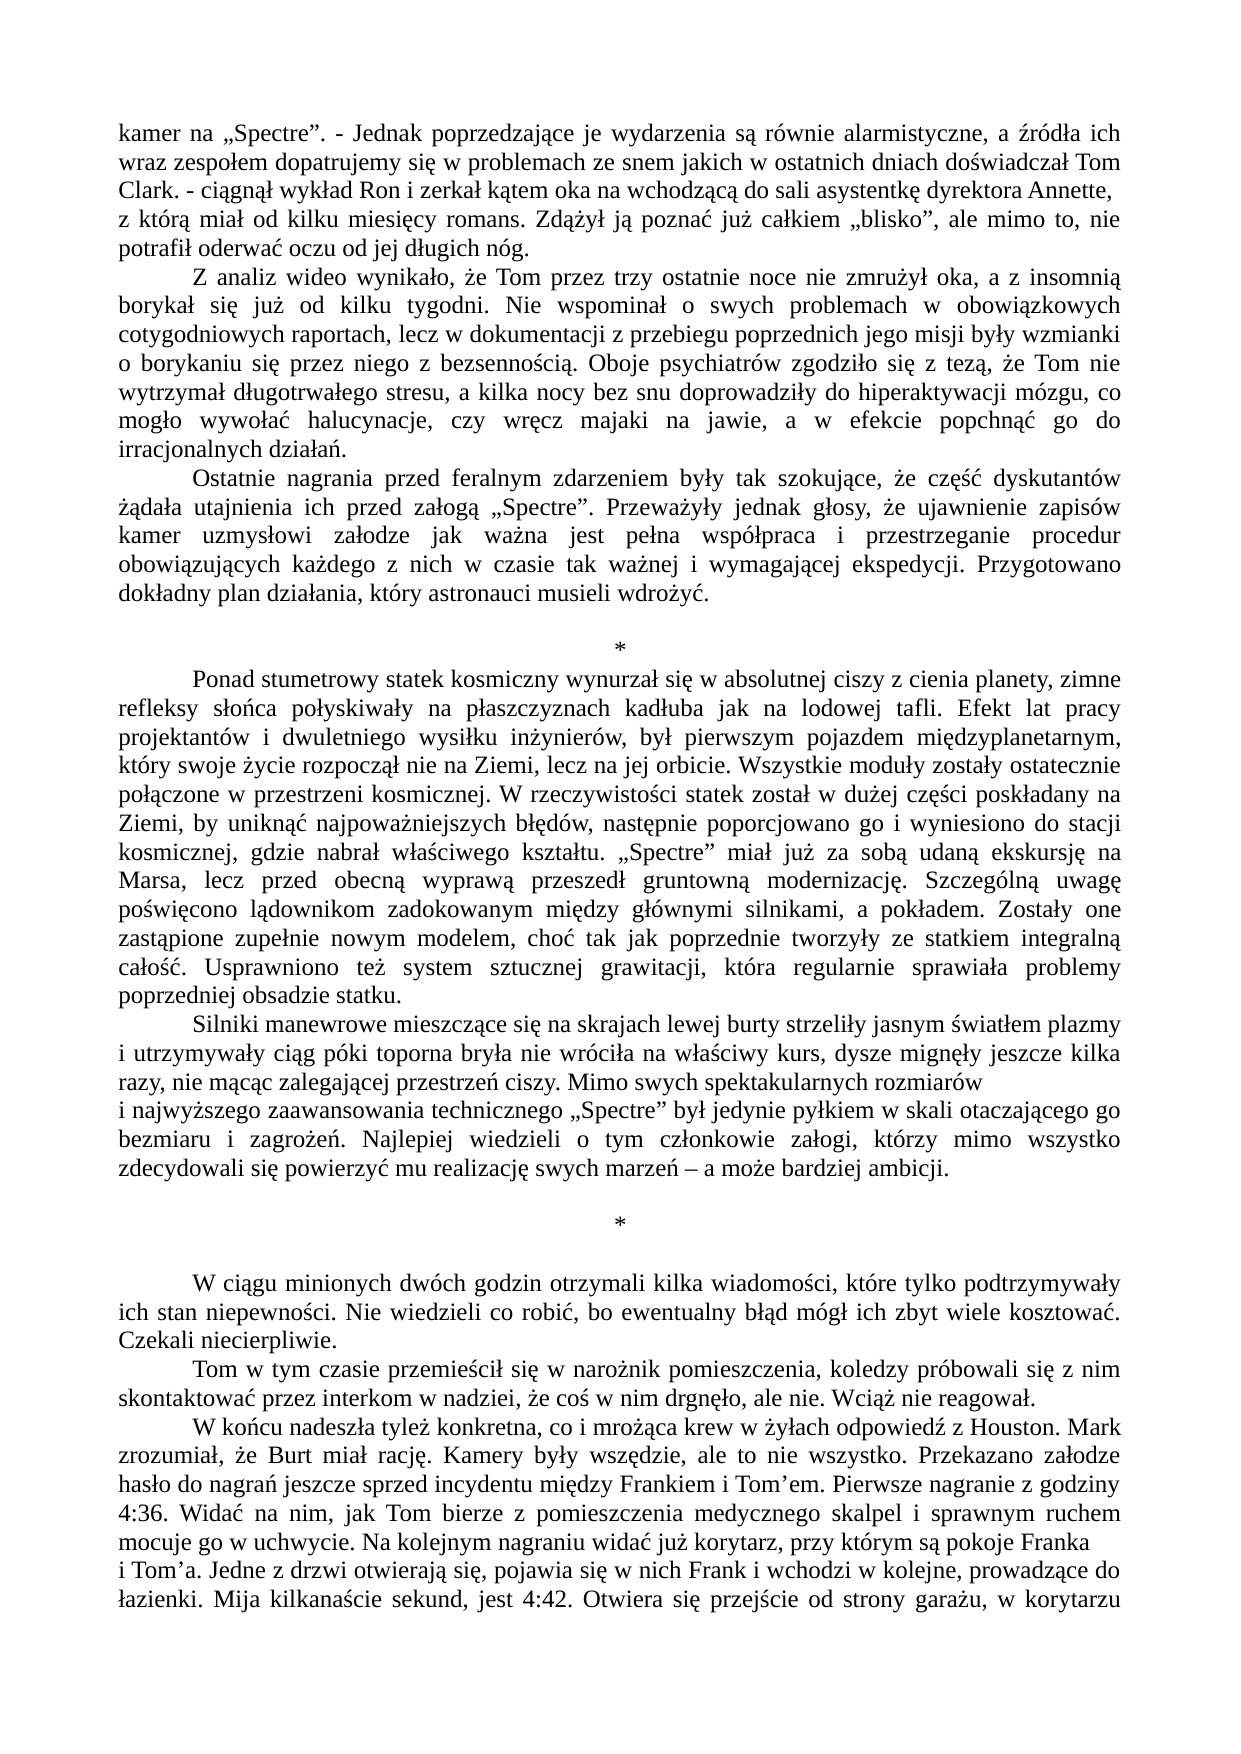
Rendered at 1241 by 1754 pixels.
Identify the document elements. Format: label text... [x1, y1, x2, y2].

text i najwyższego zaawansowania technicznego „Spectre” był jedynie pyłkiem w skali otaczającego go bezmiaru i zagrożeń. Najlepiej wiedzieli o tym członkowie załogi, którzy mimo wszystko zdecydowali się powierzyć mu realizację swych marzeń – a może bardziej ambicji. [118, 1096, 1122, 1182]
text W końcu nadeszła tyleż konkretna, co i mrożąca krew w żyłach odpowiedź z Houston. Mark zrozumiał, że Burt miał rację. Kamery były wszędzie, ale to nie wszystko. Przekazano załodze hasło do nagrań jeszcze sprzed incydentu między Frankiem i Tom’em. Pierwsze nagranie z godziny 4:36. Widać na nim, jak Tom bierze z pomieszczenia medycznego skalpel i sprawnym ruchem mocuje go w uchwycie. Na kolejnym nagraniu widać już korytarz, przy którym są pokoje Franka [118, 1412, 1122, 1556]
text z którą miał od kilku miesięcy romans. Zdążył ją poznać już całkiem „blisko”, ale mimo to, nie potrafił oderwać oczu od jej długich nóg. [118, 204, 1122, 262]
text * [118, 1211, 1122, 1239]
text Ponad stumetrowy statek kosmiczny wynurzał się w absolutnej ciszy z cienia planety, zimne refleksy słońca połyskiwały na płaszczyznach kadłuba jak na lodowej tafli. Efekt lat pracy projektantów i dwuletniego wysiłku inżynierów, był pierwszym pojazdem międzyplanetarnym, który swoje życie rozpoczął nie na Ziemi, lecz na jej orbicie. Wszystkie moduły zostały ostatecznie połączone w przestrzeni kosmicznej. W rzeczywistości statek został w dużej części poskładany na Ziemi, by uniknąć najpoważniejszych błędów, następnie poporcjowano go i wyniesiono do stacji kosmicznej, gdzie nabrał właściwego kształtu. „Spectre” miał już za sobą udaną ekskursję na Marsa, lecz przed obecną wyprawą przeszedł gruntowną modernizację. Szczególną uwagę poświęcono lądownikom zadokowanym między głównymi silnikami, a pokładem. Zostały one zastąpione zupełnie nowym modelem, choć tak jak poprzednie tworzyły ze statkiem integralną całość. Usprawniono też system sztucznej grawitacji, która regularnie sprawiała problemy poprzedniej obsadzie statku. [118, 664, 1122, 1009]
text Tom w tym czasie przemieścił się w narożnik pomieszczenia, koledzy próbowali się z nim skontaktować przez interkom w nadziei, że coś w nim drgnęło, ale nie. Wciąż nie reagował. [118, 1354, 1122, 1412]
text Silniki manewrowe mieszczące się na skrajach lewej burty strzeliły jasnym światłem plazmy i utrzymywały ciąg póki toporna bryła nie wróciła na właściwy kurs, dysze mignęły jeszcze kilka razy, nie mącąc zalegającej przestrzeń ciszy. Mimo swych spektakularnych rozmiarów [118, 1009, 1122, 1096]
text i Tom’a. Jedne z drzwi otwierają się, pojawia się w nich Frank i wchodzi w kolejne, prowadzące do łazienki. Mija kilkanaście sekund, jest 4:42. Otwiera się przejście od strony garażu, w korytarzu [118, 1556, 1122, 1613]
text Ostatnie nagrania przed feralnym zdarzeniem były tak szokujące, że część dyskutantów żądała utajnienia ich przed załogą „Spectre”. Przeważyły jednak głosy, że ujawnienie zapisów kamer uzmysłowi załodze jak ważna jest pełna współpraca i przestrzeganie procedur obowiązujących każdego z nich w czasie tak ważnej i wymagającej ekspedycji. Przygotowano dokładny plan działania, który astronauci musieli wdrożyć. [118, 463, 1122, 607]
text kamer na „Spectre”. - Jednak poprzedzające je wydarzenia są równie alarmistyczne, a źródła ich wraz zespołem dopatrujemy się w problemach ze snem jakich w ostatnich dniach doświadczał Tom Clark. - ciągnął wykład Ron i zerkał kątem oka na wchodzącą do sali asystentkę dyrektora Annette, [118, 118, 1122, 204]
text * [118, 636, 1122, 664]
text Z analiz wideo wynikało, że Tom przez trzy ostatnie noce nie zmrużył oka, a z insomnią borykał się już od kilku tygodni. Nie wspominał o swych problemach w obowiązkowych cotygodniowych raportach, lecz w dokumentacji z przebiegu poprzednich jego misji były wzmianki o borykaniu się przez niego z bezsennością. Oboje psychiatrów zgodziło się z tezą, że Tom nie wytrzymał długotrwałego stresu, a kilka nocy bez snu doprowadziły do hiperaktywacji mózgu, co mogło wywołać halucynacje, czy wręcz majaki na jawie, a w efekcie popchnąć go do irracjonalnych działań. [118, 262, 1122, 463]
text W ciągu minionych dwóch godzin otrzymali kilka wiadomości, które tylko podtrzymywały ich stan niepewności. Nie wiedzieli co robić, bo ewentualny błąd mógł ich zbyt wiele kosztować. Czekali niecierpliwie. [118, 1268, 1122, 1354]
